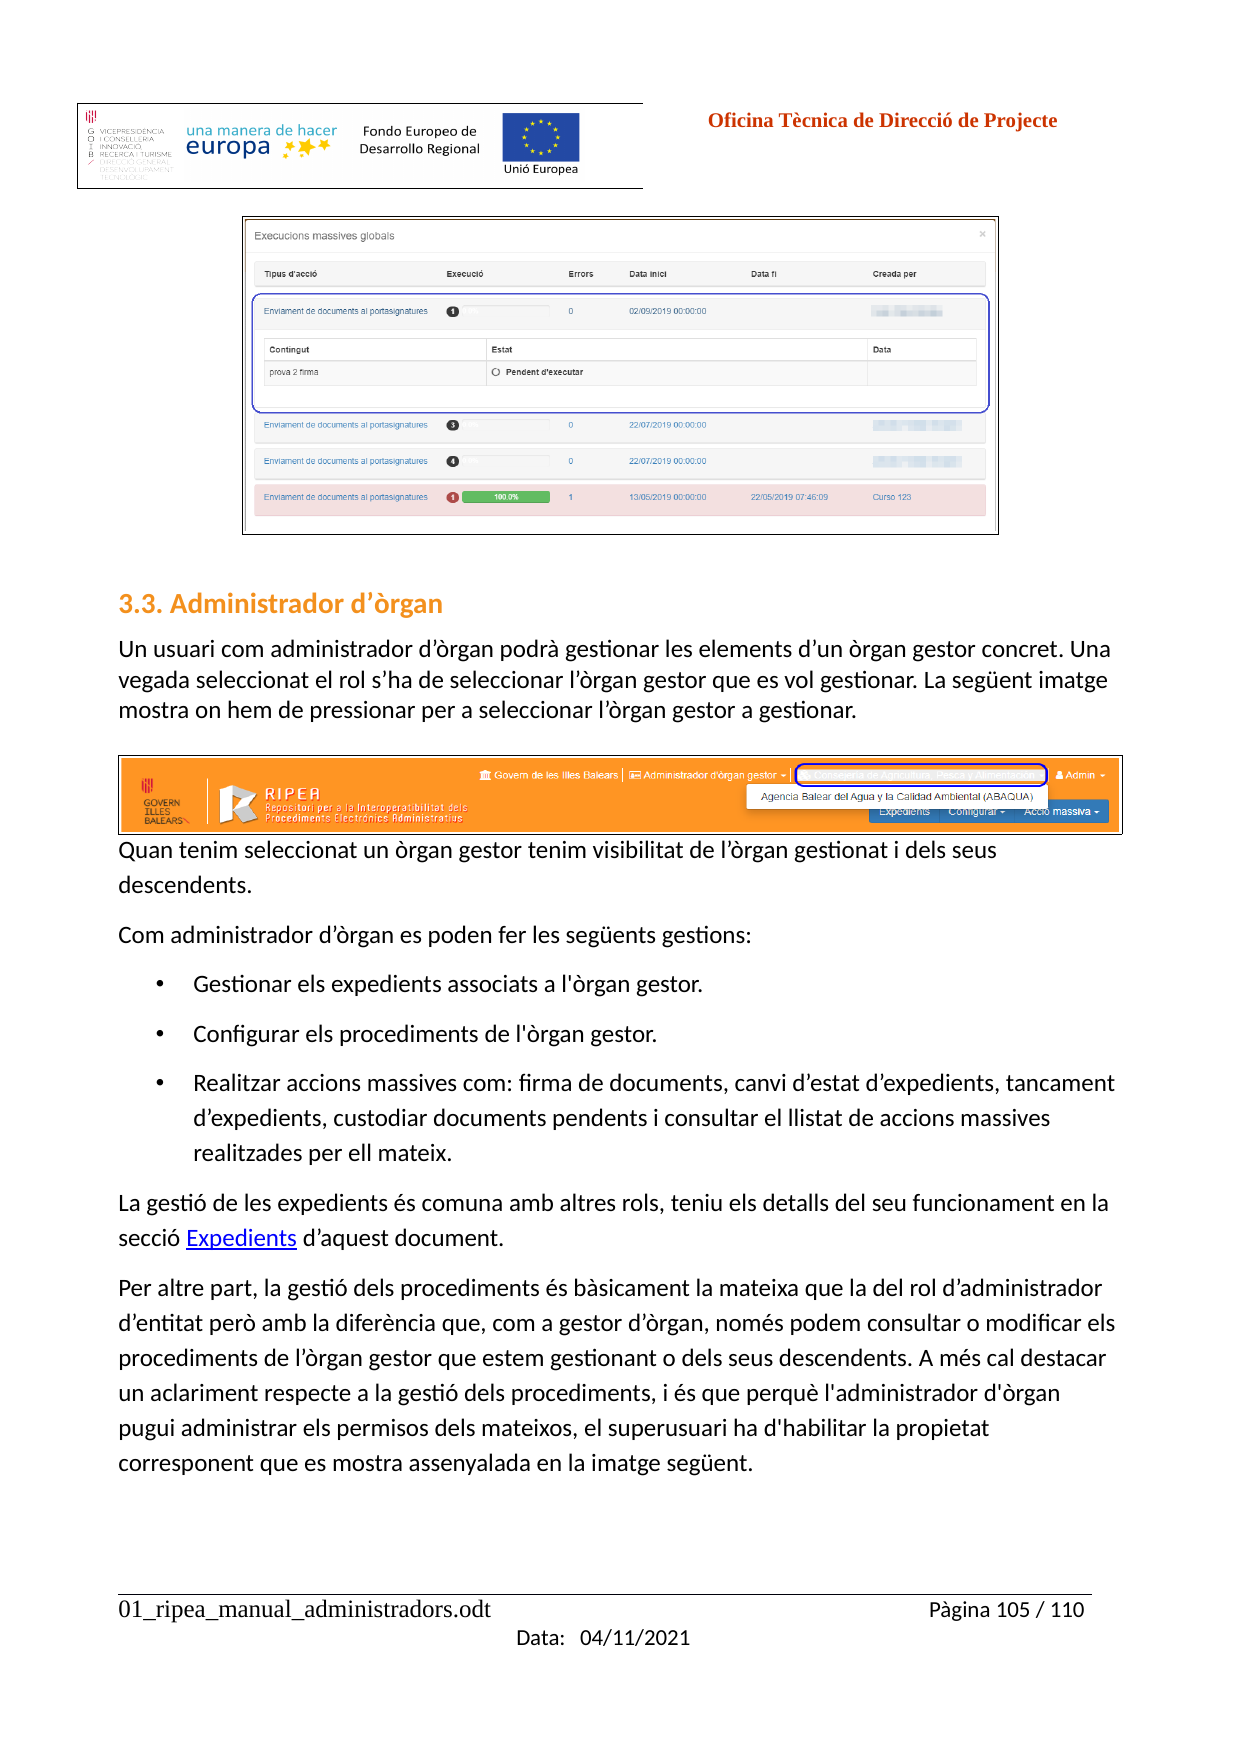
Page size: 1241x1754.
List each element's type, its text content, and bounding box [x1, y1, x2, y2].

picture [121, 758, 1119, 832]
picture [244, 219, 996, 531]
picture [184, 108, 585, 182]
list Configurar els procediments de l'òrgan gestor. [156, 1018, 1122, 1048]
text Com administrador d’òrgan es poden fer les següents gestions: [118, 919, 1122, 949]
list Realitzar accions massives com: firma de documents, canvi d’estat d’expedients, tancament d’expedients, custodiar documents pendents i consultar el llistat de accions massives realitzades per ell mateix. [156, 1068, 1122, 1168]
subtitle 3.3. Administrador d’òrgan [118, 585, 1122, 621]
picture [82, 108, 178, 182]
text Un usuari com administrador d’òrgan podrà gestionar les elements d’un òrgan gestor concret. Una vegada seleccionat el rol s’ha de seleccionar l’òrgan gestor que es vol gestionar. La següent imatge mostra on hem de pressionar per a seleccionar l’òrgan gestor a gestionar. [118, 633, 1122, 725]
list Gestionar els expedients associats a l'òrgan gestor. [156, 968, 1122, 999]
text Quan tenim seleccionat un òrgan gestor tenim visibilitat de l’òrgan gestionat i dels seus descendents. [118, 835, 1122, 900]
text Per altre part, la gestió dels procediments és bàsicament la mateixa que la del rol d’administrador d’entitat però amb la diferència que, com a gestor d’òrgan, només podem consultar o modificar els procediments de l’òrgan gestor que estem gestionant o dels seus descendents. A més cal destacar un aclariment respecte a la gestió dels procediments, i és que perquè l'administrador d'òrgan pugui administrar els permisos dels mateixos, el superusuari ha d'habilitar la propietat corresponent que es mostra assenyalada en la imatge següent. [118, 1272, 1122, 1477]
text La gestió de les expedients és comuna amb altres rols, teniu els detalls del seu funcionament en la secció Expedients d’aquest document. [118, 1187, 1122, 1253]
